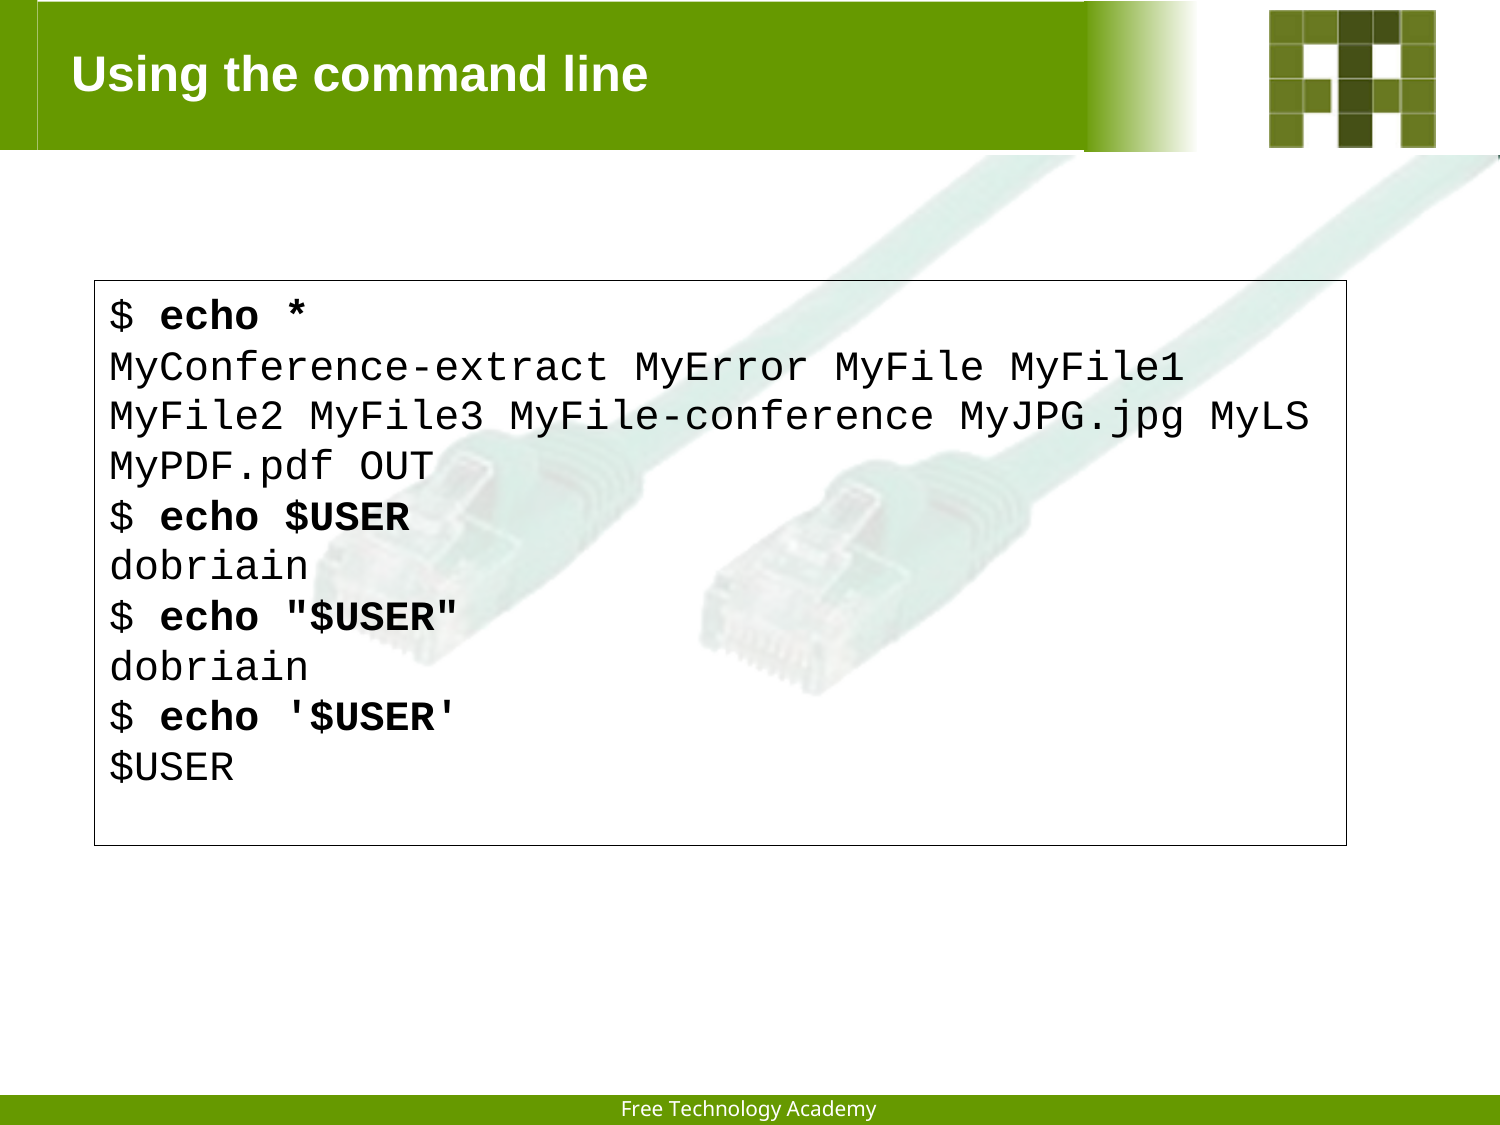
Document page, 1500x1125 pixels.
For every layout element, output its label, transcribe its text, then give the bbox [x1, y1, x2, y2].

text_box $ echo * MyConference-extract MyError MyFile MyFile1 MyFile2 MyFile3 MyFile-conference MyJPG.jpg MyLS MyPDF.pdf OUT $ echo $USER dobriain $ echo "$USER" dobriain $ echo '$USER' $USER [94, 280, 1347, 846]
title Using the command line [56, 1, 1107, 152]
picture [1269, 10, 1436, 148]
